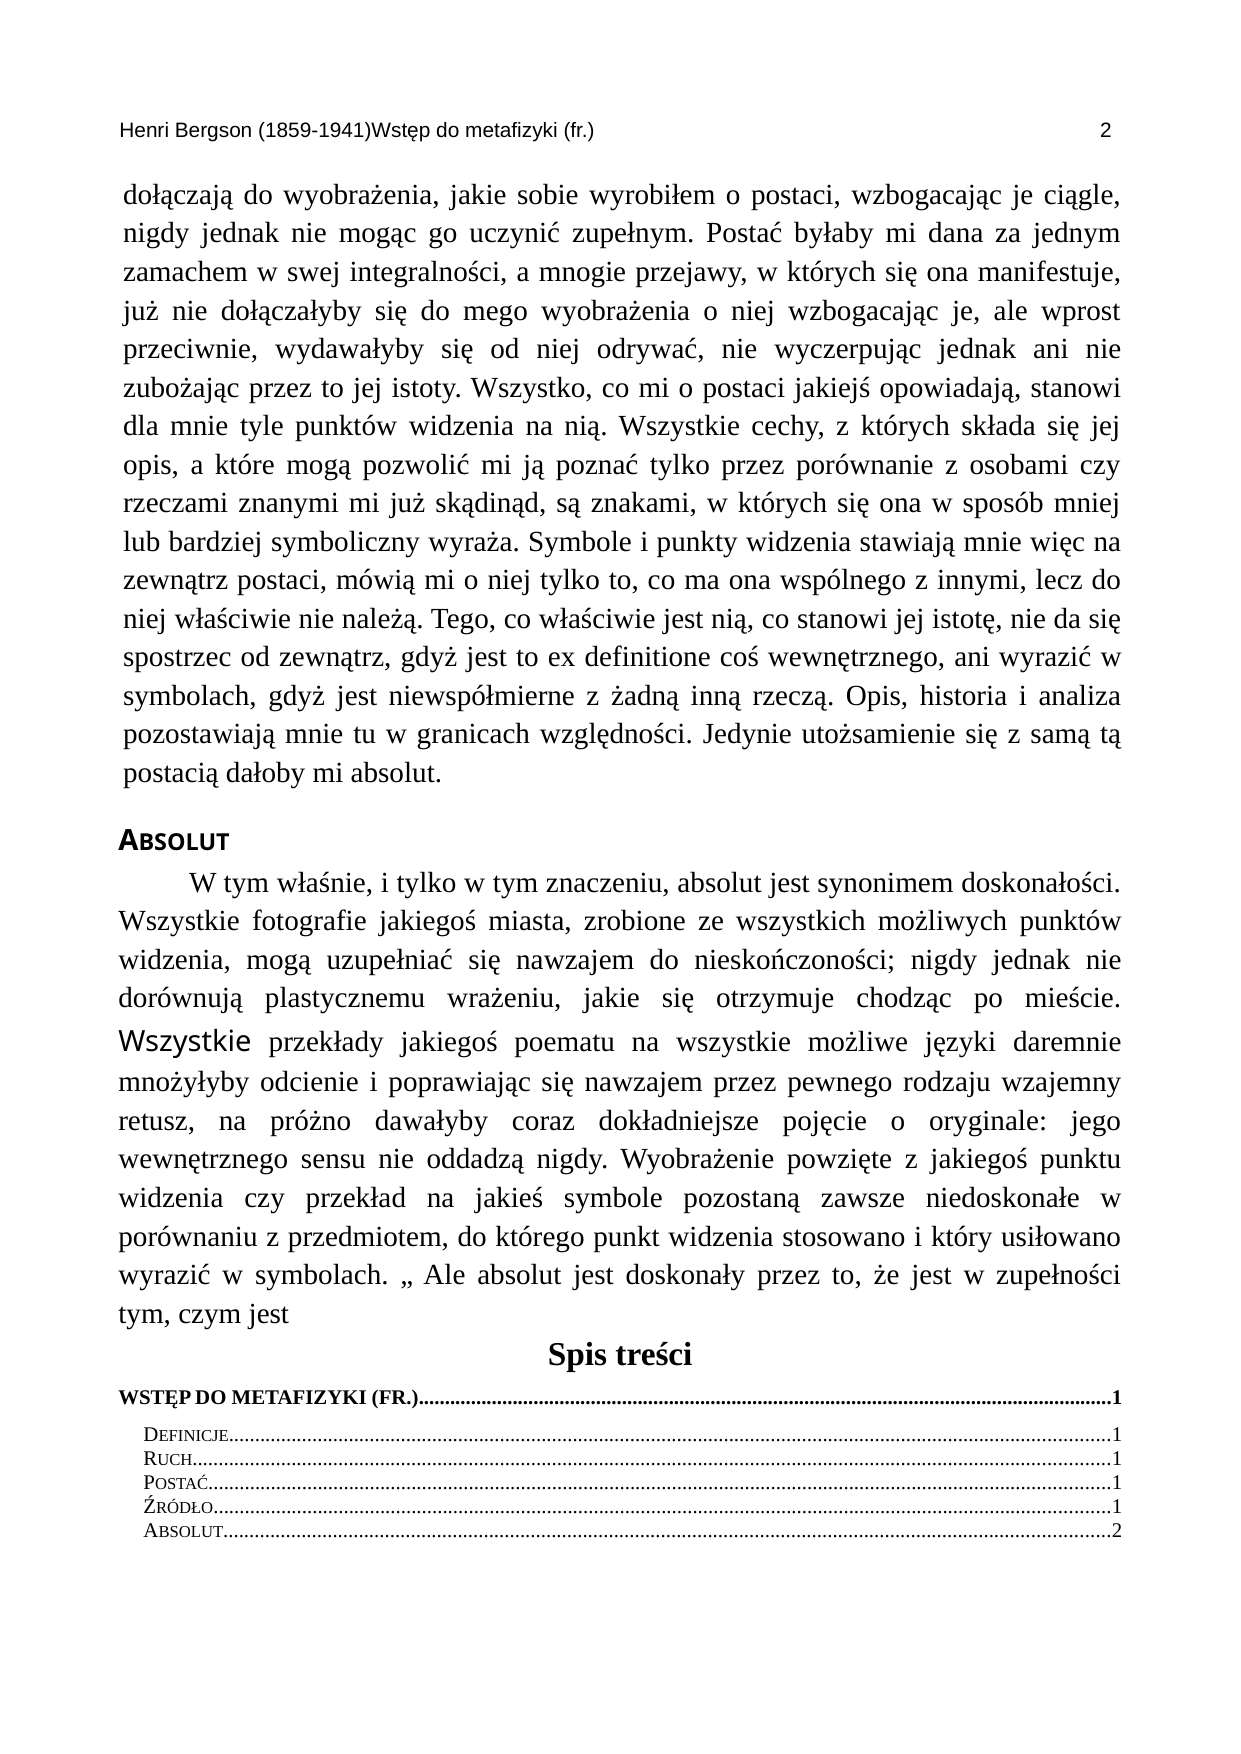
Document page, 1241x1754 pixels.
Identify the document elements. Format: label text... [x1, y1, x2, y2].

text Ruch 1 [143, 1446, 1122, 1470]
text Wstęp do metafizyki (fr.) 1 [118, 1385, 1122, 1409]
text dołączają do wyobrażenia, jakie sobie wyrobiłem o postaci, wzbogacając je ciągle, nigdy jednak nie mogąc go uczynić zupełnym. Postać byłaby mi dana za jednym zamachem w swej integralności, a mnogie przejawy, w których się ona manifestuje, już nie dołączałyby się do mego wyobrażenia o niej wzbogacając je, ale wprost przeciwnie, wydawałyby się od niej odrywać, nie wyczerpując jednak ani nie zubożając przez to jej istoty. Wszystko, co mi o postaci jakiejś opowiadają, stanowi dla mnie tyle punktów widzenia na nią. Wszystkie cechy, z których składa się jej opis, a które mogą pozwolić mi ją poznać tylko przez porównanie z osobami czy rzeczami znanymi mi już skądinąd, są znakami, w których się ona w sposób mniej lub bardziej symboliczny wyraża. Symbole i punkty widzenia stawiają mnie więc na zewnątrz postaci, mówią mi o niej tylko to, co ma ona wspólnego z innymi, lecz do niej właściwie nie należą. Tego, co właściwie jest nią, co stanowi jej istotę, nie da się spostrzec od zewnątrz, gdyż jest to ex definitione coś wewnętrznego, ani wyrazić w symbolach, gdyż jest niewspółmierne z żadną inną rzeczą. Opis, historia i analiza pozostawiają mnie tu w granicach względności. Jedynie utożsamienie się z samą tą postacią dałoby mi absolut. [123, 177, 1122, 789]
text Absolut 2 [143, 1518, 1122, 1542]
text Postać 1 [143, 1470, 1122, 1494]
text W tym właśnie, i tylko w tym znaczeniu, absolut jest synonimem doskonałości. Wszystkie fotografie jakiegoś miasta, zrobione ze wszystkich możliwych punktów widzenia, mogą uzupełniać się nawzajem do nieskończoności; nigdy jednak nie dorównują plastycznemu wrażeniu, jakie się otrzymuje chodząc po mieście. Wszystkie przekłady jakiegoś poematu na wszystkie możliwe języki daremnie mnożyłyby odcienie i poprawiając się nawzajem przez pewnego rodzaju wzajemny retusz, na próżno dawałyby coraz dokładniejsze pojęcie o oryginale: jego wewnętrznego sensu nie oddadzą nigdy. Wyobrażenie powzięte z jakiegoś punktu widzenia czy przekład na jakieś symbole pozostaną zawsze niedoskonałe w porównaniu z przedmiotem, do którego punkt widzenia stosowano i który usiłowano wyrazić w symbolach. „ Ale absolut jest doskonały przez to, że jest w zupełności tym, czym jest [118, 865, 1122, 1329]
subtitle Spis treści [118, 1334, 1122, 1373]
text Źródło 1 [143, 1494, 1122, 1518]
text Definicje 1 [143, 1422, 1122, 1446]
subtitle Absolut [118, 819, 1122, 858]
